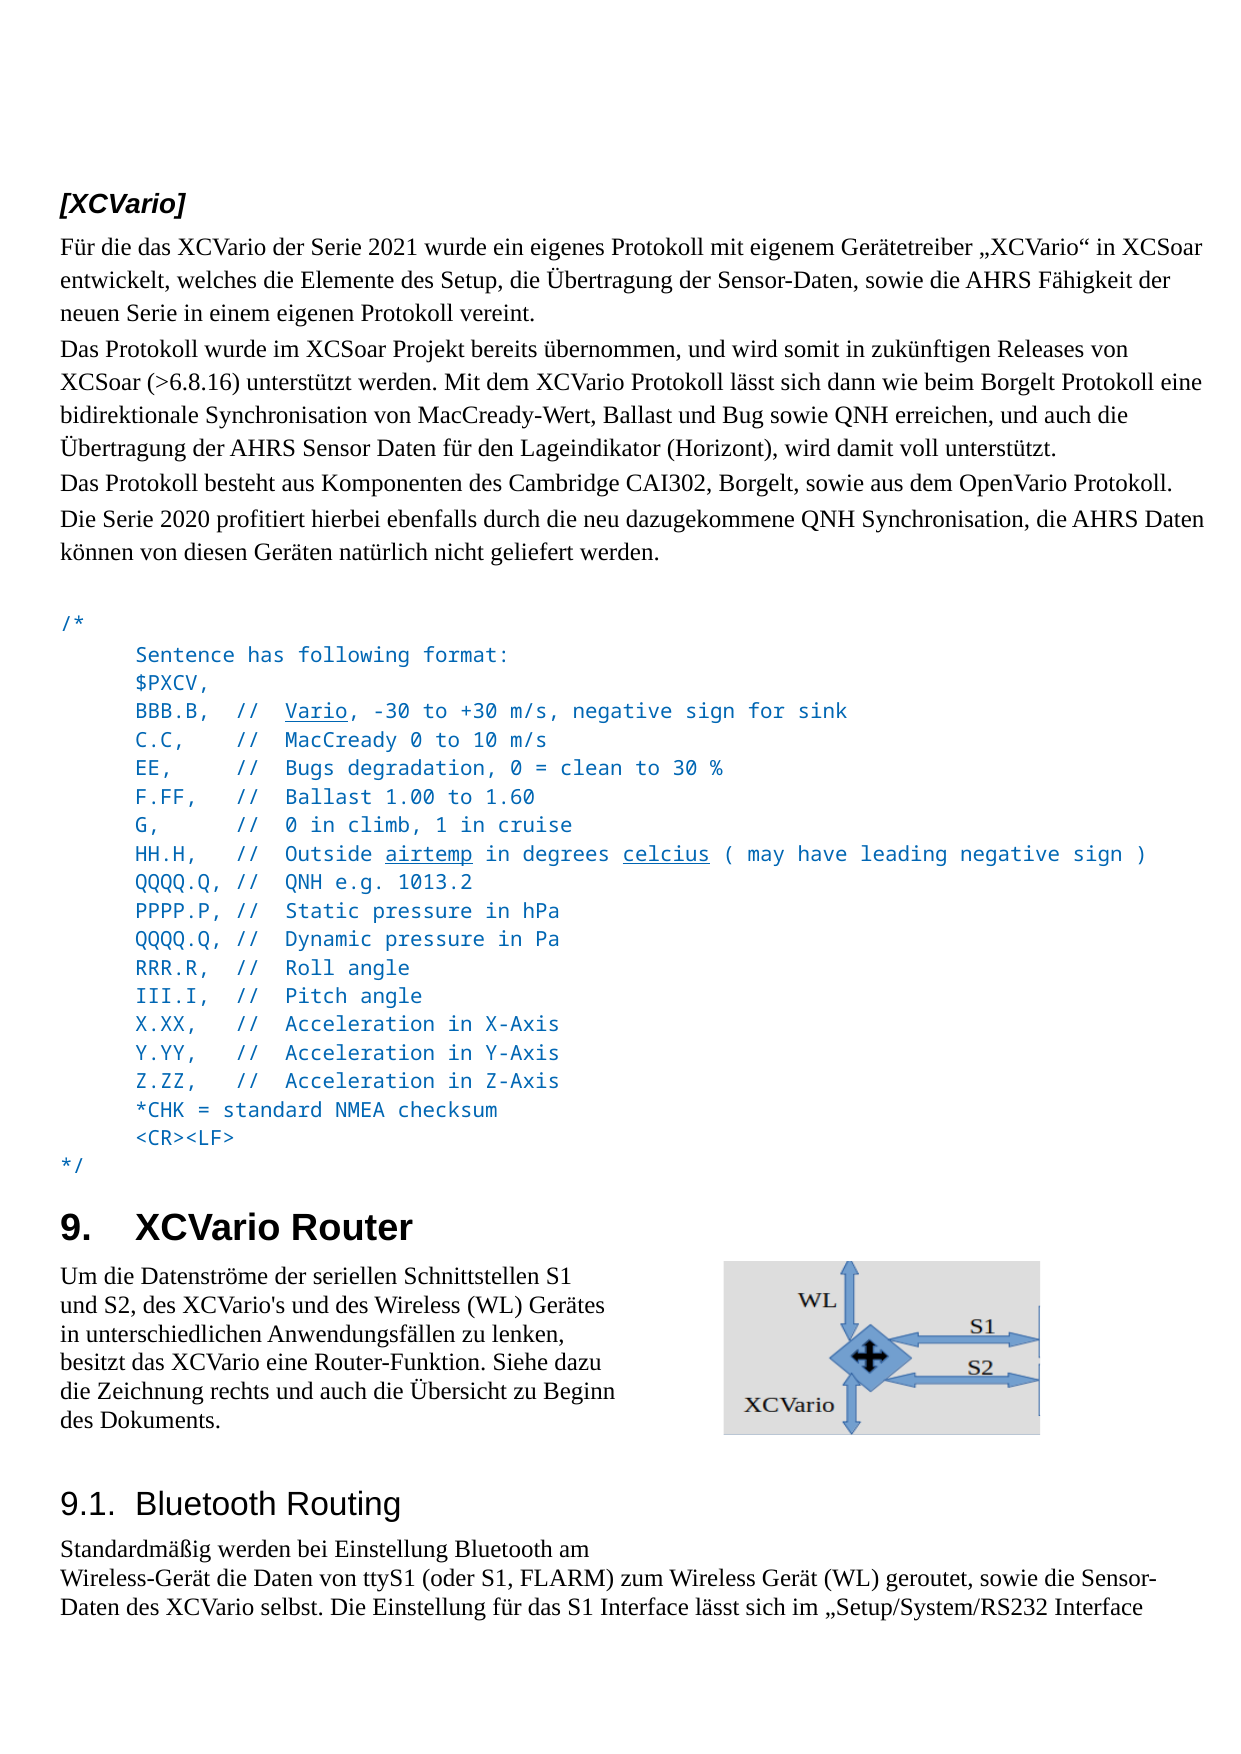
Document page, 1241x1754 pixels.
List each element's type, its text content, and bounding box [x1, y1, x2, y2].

text Das Protokoll wurde im XCSoar Projekt bereits übernommen, und wird somit in zukünftigen Releases von XCSoar (>6.8.16) unterstützt werden. Mit dem XCVario Protokoll lässt sich dann wie beim Borgelt Protokoll eine bidirektionale Synchronisation von MacCready-Wert, Ballast und Bug sowie QNH erreichen, und auch die Übertragung der AHRS Sensor Daten für den Lageindikator (Horizont), wird damit voll unterstützt. [60, 334, 1207, 461]
text $PXCV, [60, 668, 1207, 697]
text C.C, // MacCready 0 to 10 m/s [60, 725, 1207, 753]
text PPPP.P, // Static pressure in hPa [60, 896, 1207, 924]
text Für die das XCVario der Serie 2021 wurde ein eigenes Protokoll mit eigenem Gerätetreiber „XCVario“ in XCSoar entwickelt, welches die Elemente des Setup, die Übertragung der Sensor-Daten, sowie die AHRS Fähigkeit der neuen Serie in einem eigenen Protokoll vereint. [60, 232, 1207, 327]
text [1073, 1261, 1207, 1434]
text BBB.B, // Vario, -30 to +30 m/s, negative sign for sink [60, 697, 1207, 725]
text /* [60, 609, 1207, 637]
text RRR.R, // Roll angle [60, 953, 1207, 981]
text Z.ZZ, // Acceleration in Z-Axis [60, 1066, 1207, 1095]
text *CHK = standard NMEA checksum [60, 1095, 1207, 1123]
text Sentence has following format: [60, 640, 1207, 668]
text Standardmäßig werden bei Einstellung Bluetooth am Wireless-Gerät die Daten von ttyS1 (oder S1, FLARM) zum Wireless Gerät (WL) geroutet, sowie die Sensor-Daten des XCVario selbst. Die Einstellung für das S1 Interface lässt sich im „Setup/System/RS232 Interface [60, 1534, 1207, 1621]
text <CR><LF> [60, 1123, 1207, 1152]
text X.XX, // Acceleration in X-Axis [60, 1009, 1207, 1038]
text QQQQ.Q, // Dynamic pressure in Pa [60, 924, 1207, 953]
subtitle [XCVario] [60, 187, 1207, 219]
text EE, // Bugs degradation, 0 = clean to 30 % [60, 753, 1207, 782]
text G, // 0 in climb, 1 in cruise [60, 810, 1207, 839]
subtitle XCVario Router [60, 1205, 1207, 1468]
text Die Serie 2020 profitiert hierbei ebenfalls durch die neu dazugekommene QNH Synchronisation, die AHRS Daten können von diesen Geräten natürlich nicht geliefert werden. [60, 504, 1207, 566]
subtitle Bluetooth Routing [60, 1483, 1207, 1522]
text Das Protokoll besteht aus Komponenten des Cambridge CAI302, Borgelt, sowie aus dem OpenVario Protokoll. [60, 468, 1207, 497]
text Um die Datenströme der seriellen Schnittstellen S1 und S2, des XCVario's und des Wireless (WL) Gerätes in unterschiedlichen Anwendungsfällen zu lenken, besitzt das XCVario eine Router-Funktion. Siehe dazu die Zeichnung rechts und auch die Übersicht zu Beginn des Dokuments. [60, 1261, 690, 1434]
picture [723, 1261, 1041, 1435]
text F.FF, // Ballast 1.00 to 1.60 [60, 782, 1207, 810]
text III.I, // Pitch angle [60, 981, 1207, 1009]
text */ [60, 1152, 1207, 1180]
text Y.YY, // Acceleration in Y-Axis [60, 1038, 1207, 1066]
text QQQQ.Q, // QNH e.g. 1013.2 [60, 867, 1207, 896]
text HH.H, // Outside airtemp in degrees celcius ( may have leading negative sign ) [60, 839, 1207, 867]
